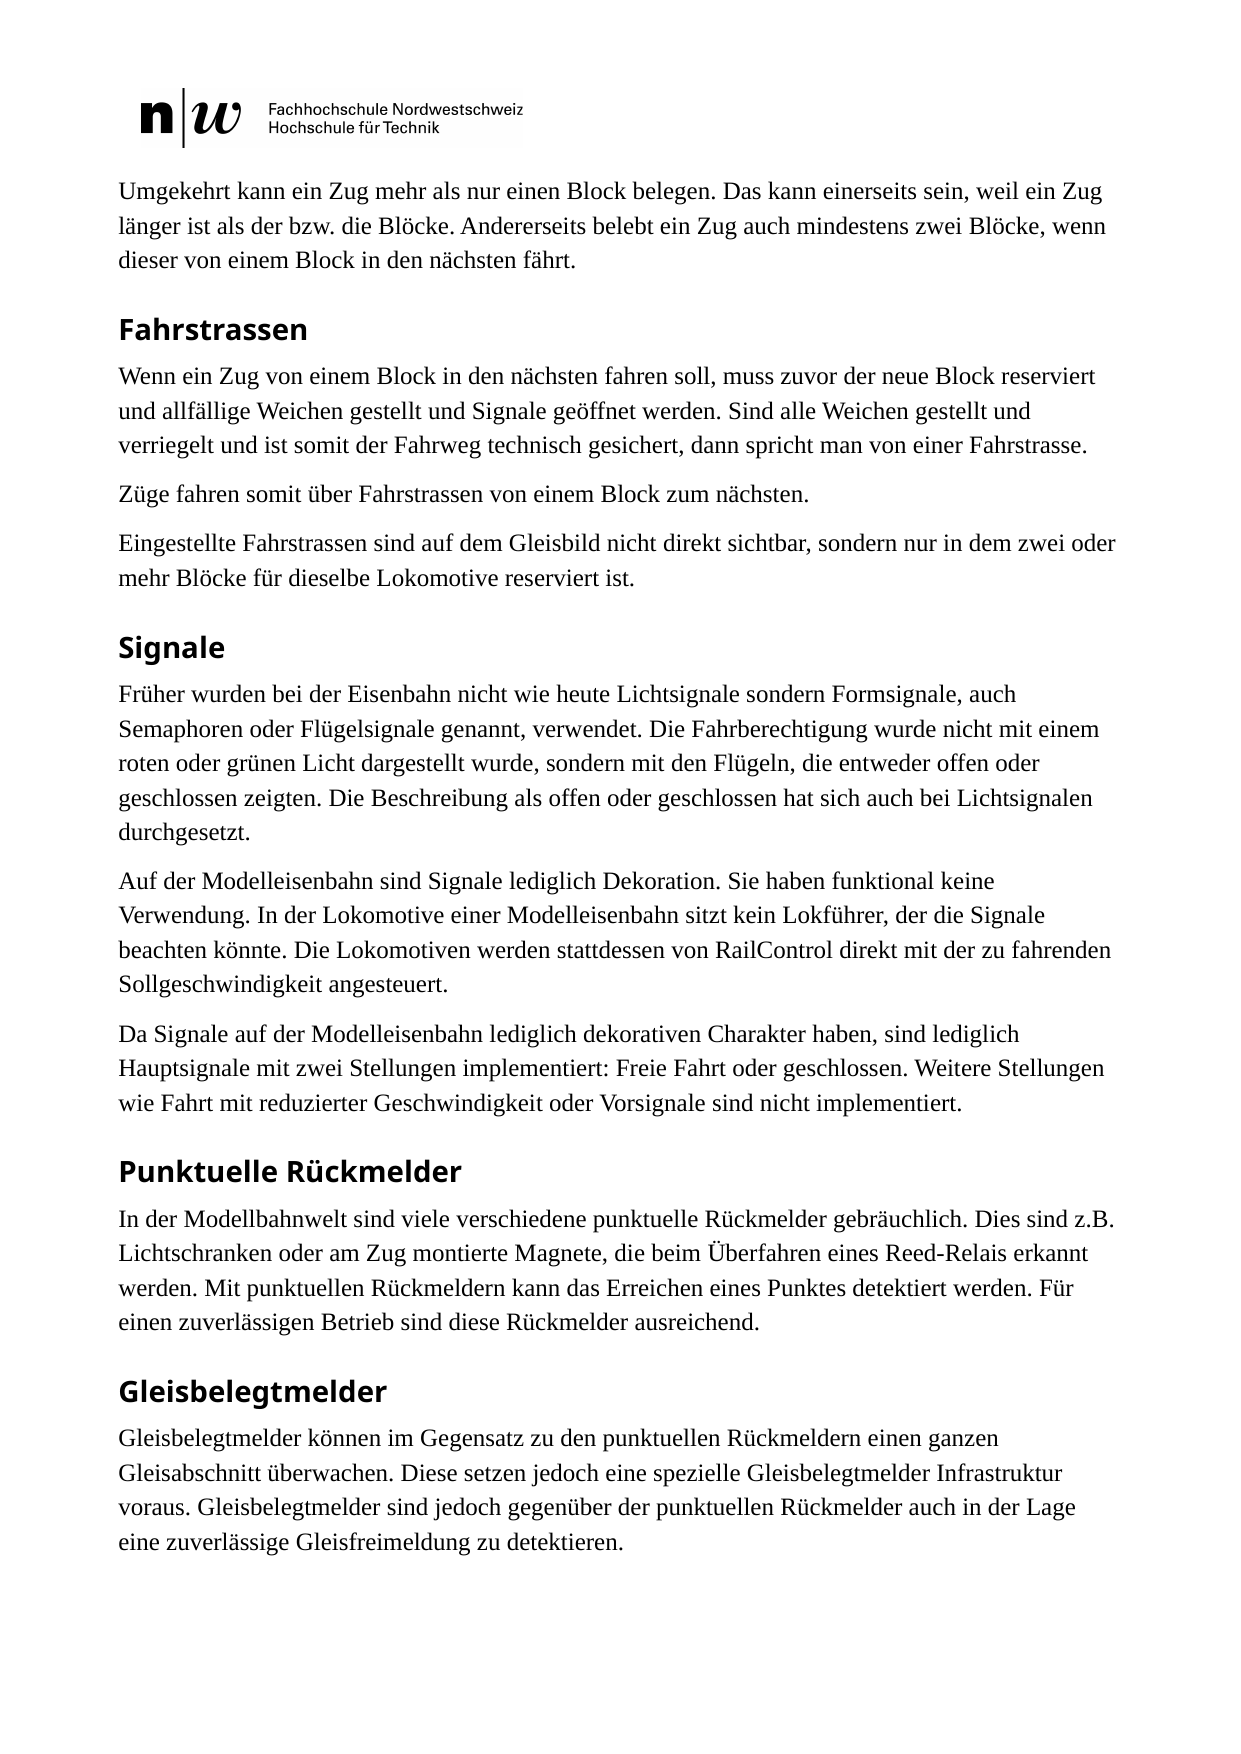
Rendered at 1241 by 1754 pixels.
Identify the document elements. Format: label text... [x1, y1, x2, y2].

text Da Signale auf der Modelleisenbahn lediglich dekorativen Charakter haben, sind lediglich Hauptsignale mit zwei Stellungen implementiert: Freie Fahrt oder geschlossen. Weitere Stellungen wie Fahrt mit reduzierter Geschwindigkeit oder Vorsignale sind nicht implementiert. [118, 1019, 1122, 1116]
text Umgekehrt kann ein Zug mehr als nur einen Block belegen. Das kann einerseits sein, weil ein Zug länger ist als der bzw. die Blöcke. Andererseits belebt ein Zug auch mindestens zwei Blöcke, wenn dieser von einem Block in den nächsten fährt. [118, 176, 1122, 274]
subtitle Punktuelle Rückmelder [118, 1151, 1122, 1191]
text Gleisbelegtmelder können im Gegensatz zu den punktuellen Rückmeldern einen ganzen Gleisabschnitt überwachen. Diese setzen jedoch eine spezielle Gleisbelegtmelder Infrastruktur voraus. Gleisbelegtmelder sind jedoch gegenüber der punktuellen Rückmelder auch in der Lage eine zuverlässige Gleisfreimeldung zu detektieren. [118, 1423, 1122, 1556]
picture [141, 88, 523, 148]
text Wenn ein Zug von einem Block in den nächsten fahren soll, muss zuvor der neue Block reserviert und allfällige Weichen gestellt und Signale geöffnet werden. Sind alle Weichen gestellt und verriegelt und ist somit der Fahrweg technisch gesichert, dann spricht man von einer Fahrstrasse. [118, 361, 1122, 459]
text Auf der Modelleisenbahn sind Signale lediglich Dekoration. Sie haben funktional keine Verwendung. In der Lokomotive einer Modelleisenbahn sitzt kein Lokführer, der die Signale beachten könnte. Die Lokomotiven werden stattdessen von RailControl direkt mit der zu fahrenden Sollgeschwindigkeit angesteuert. [118, 866, 1122, 998]
subtitle Gleisbelegtmelder [118, 1371, 1122, 1411]
text Eingestellte Fahrstrassen sind auf dem Gleisbild nicht direkt sichtbar, sondern nur in dem zwei oder mehr Blöcke für dieselbe Lokomotive reserviert ist. [118, 528, 1122, 592]
text Züge fahren somit über Fahrstrassen von einem Block zum nächsten. [118, 479, 1122, 508]
subtitle Fahrstrassen [118, 309, 1122, 349]
subtitle Signale [118, 627, 1122, 667]
text Früher wurden bei der Eisenbahn nicht wie heute Lichtsignale sondern Formsignale, auch Semaphoren oder Flügelsignale genannt, verwendet. Die Fahrberechtigung wurde nicht mit einem roten oder grünen Licht dargestellt wurde, sondern mit den Flügeln, die entweder offen oder geschlossen zeigten. Die Beschreibung als offen oder geschlossen hat sich auch bei Lichtsignalen durchgesetzt. [118, 679, 1122, 846]
text In der Modellbahnwelt sind viele verschiedene punktuelle Rückmelder gebräuchlich. Dies sind z.B. Lichtschranken oder am Zug montierte Magnete, die beim Überfahren eines Reed-Relais erkannt werden. Mit punktuellen Rückmeldern kann das Erreichen eines Punktes detektiert werden. Für einen zuverlässigen Betrieb sind diese Rückmelder ausreichend. [118, 1204, 1122, 1336]
